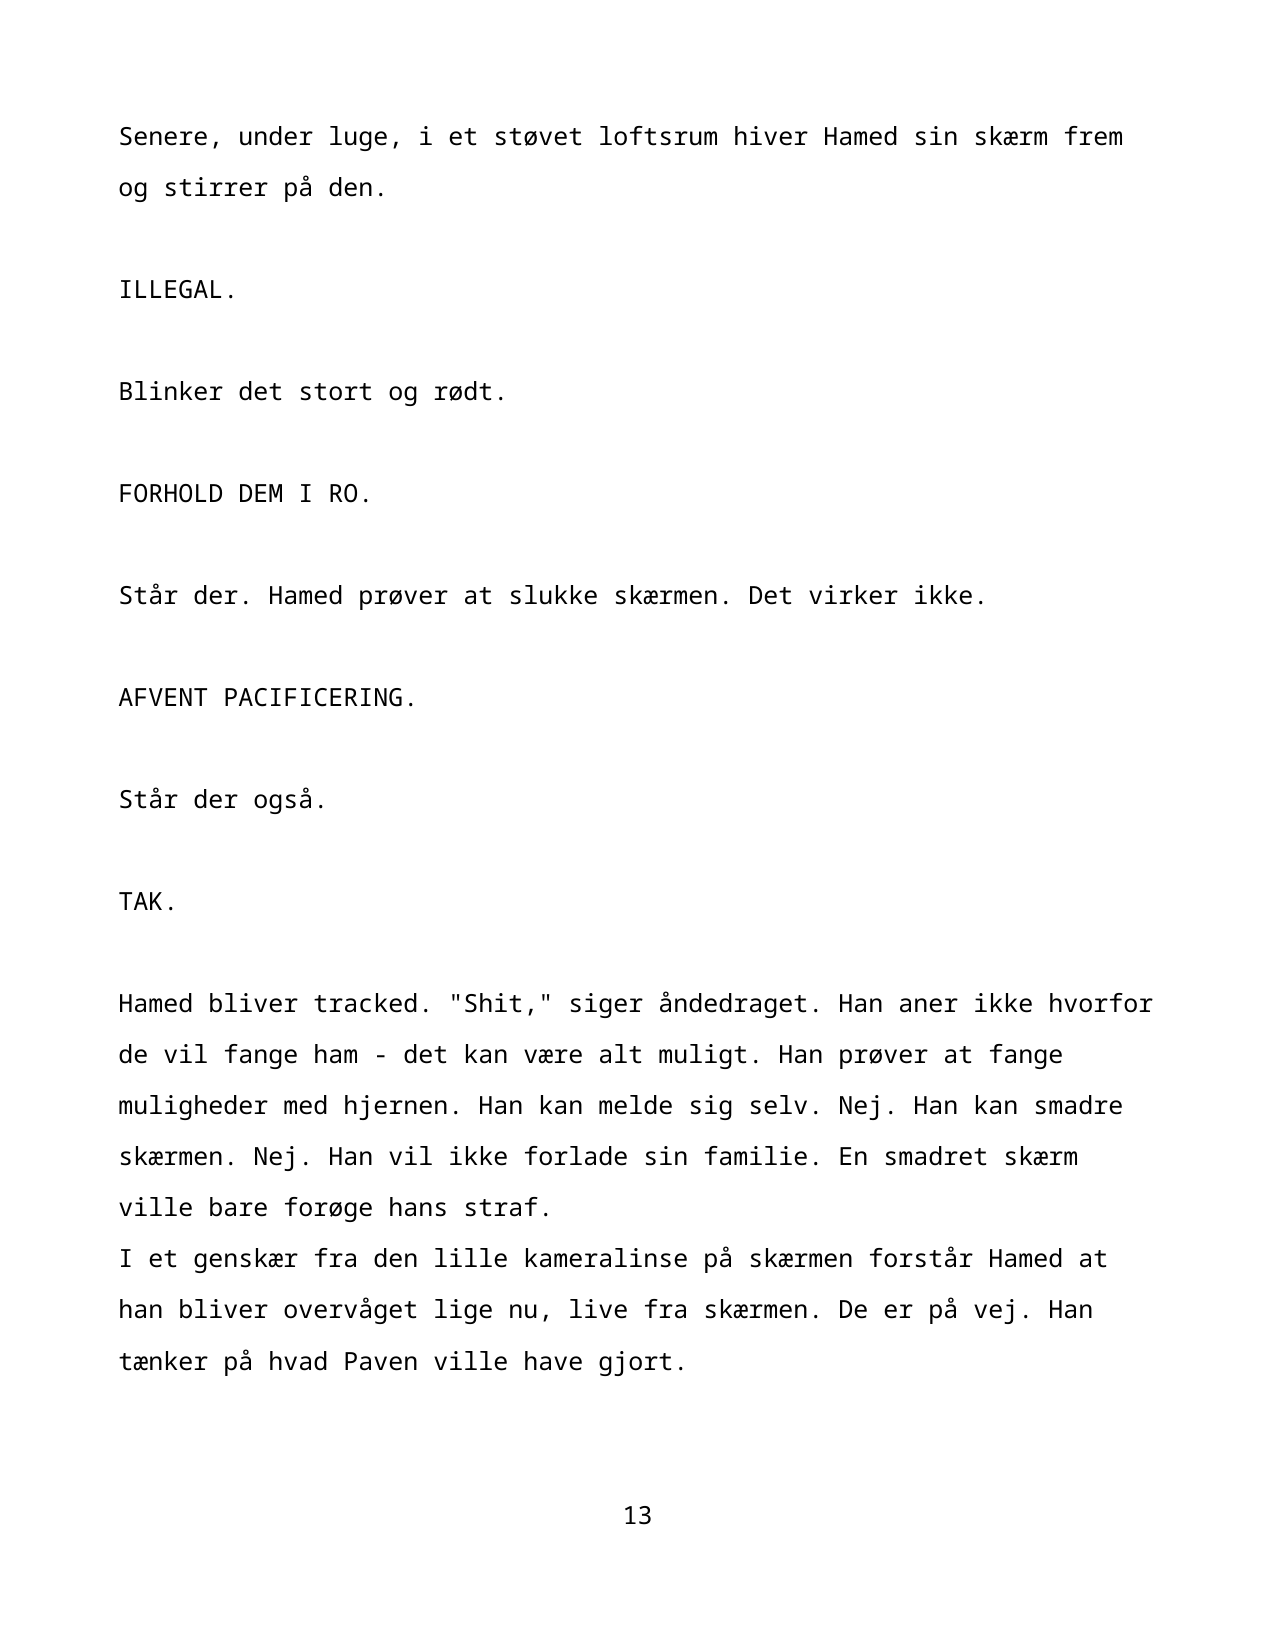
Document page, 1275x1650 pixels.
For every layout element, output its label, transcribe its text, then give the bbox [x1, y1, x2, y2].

text I et genskær fra den lille kameralinse på skærmen forstår Hamed at han bliver overvåget lige nu, live fra skærmen. De er på vej. Han tænker på hvad Paven ville have gjort. [118, 1241, 1157, 1377]
text Står der. Hamed prøver at slukke skærmen. Det virker ikke. [118, 577, 1157, 612]
text Står der også. [118, 782, 1157, 816]
text ILLEGAL. [118, 271, 1157, 305]
text TAK. [118, 884, 1157, 918]
text AFVENT PACIFICERING. [118, 679, 1157, 714]
text Hamed bliver tracked. "Shit," siger åndedraget. Han aner ikke hvorfor de vil fange ham - det kan være alt muligt. Han prøver at fange muligheder med hjernen. Han kan melde sig selv. Nej. Han kan smadre skærmen. Nej. Han vil ikke forlade sin familie. En smadret skærm ville bare forøge hans straf. [118, 986, 1157, 1224]
text Blinker det stort og rødt. [118, 373, 1157, 407]
text Senere, under luge, i et støvet loftsrum hiver Hamed sin skærm frem og stirrer på den. [118, 118, 1157, 203]
text FORHOLD DEM I RO. [118, 475, 1157, 509]
